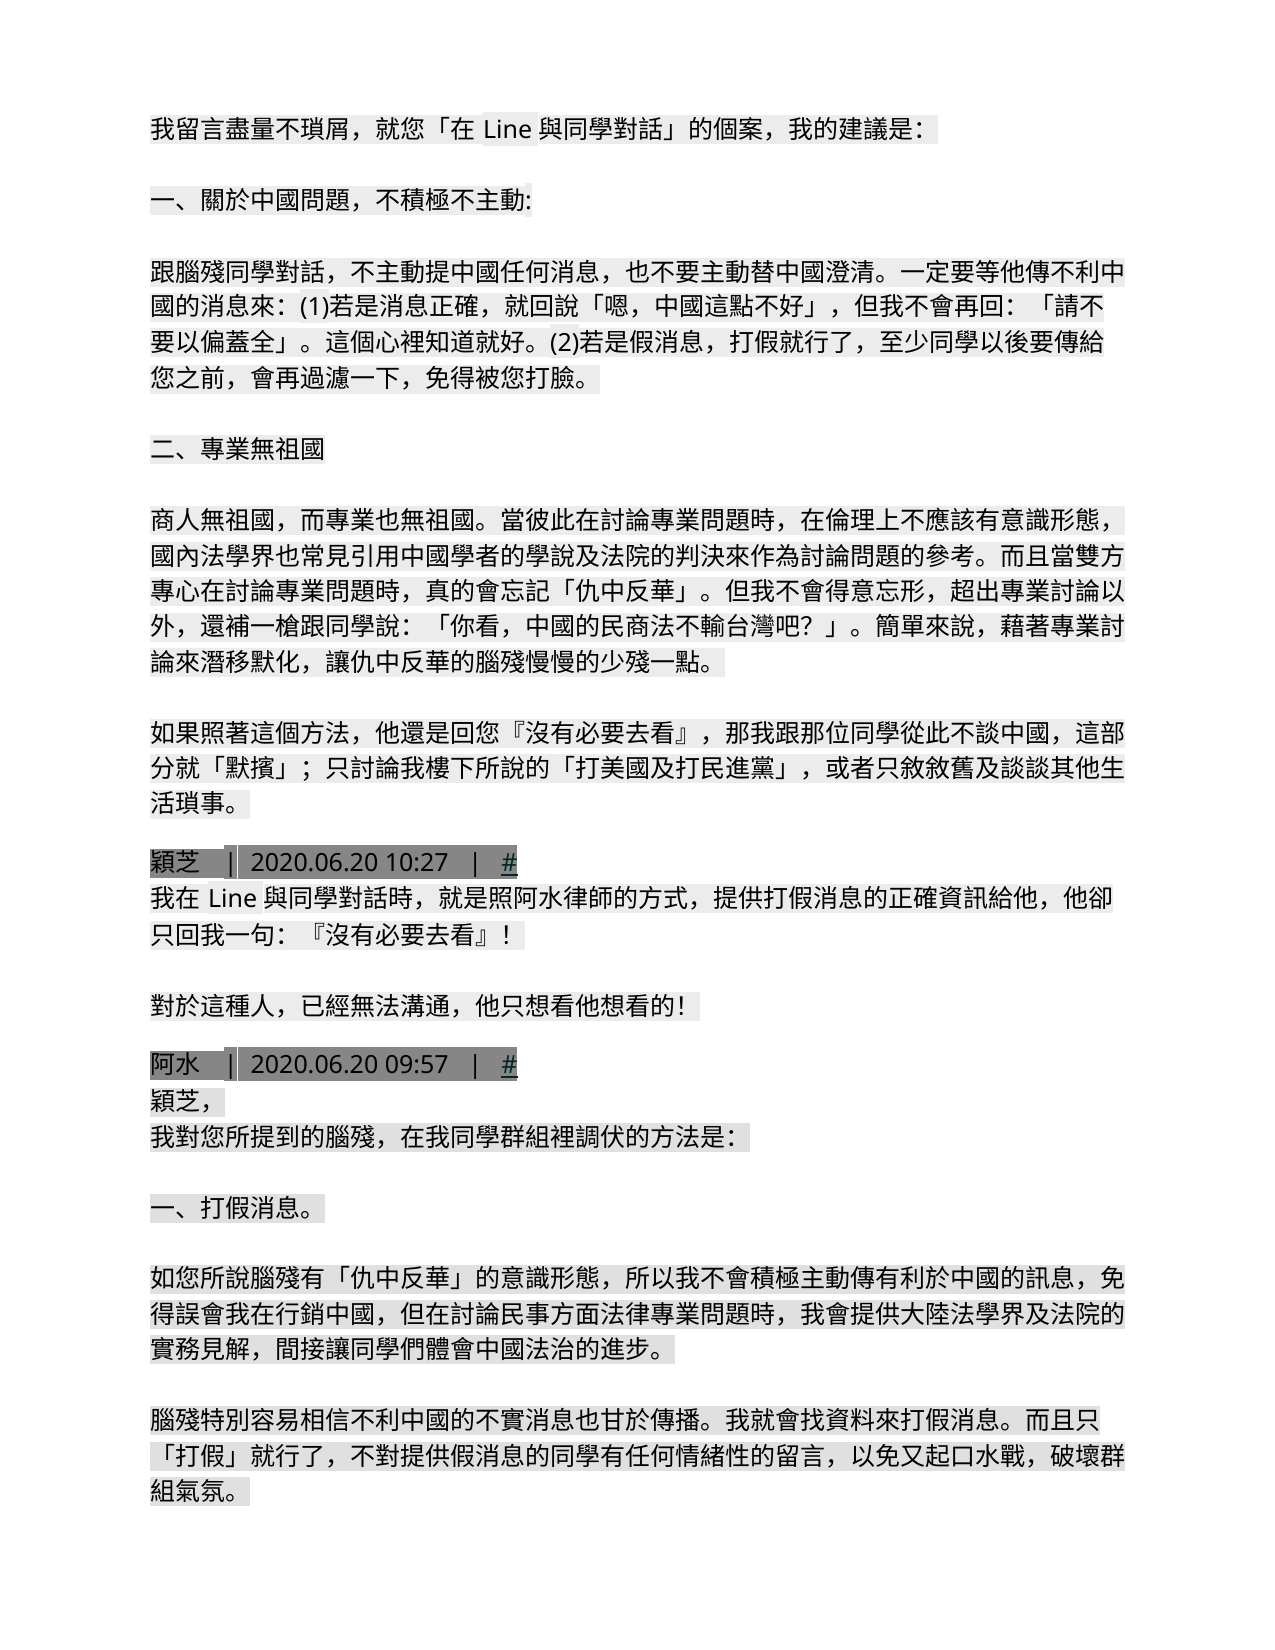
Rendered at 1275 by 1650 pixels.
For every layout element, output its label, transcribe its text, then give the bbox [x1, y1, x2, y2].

text 阿水 | 2020.06.20 09:57 | # [150, 1046, 1125, 1081]
text 我留言盡量不瑣屑，就您「在 Line 與同學對話」的個案，我的建議是： 一、關於中國問題，不積極不主動: 跟腦殘同學對話，不主動提中國任何消息，也不要主動替中國澄清。一定要等他傳不利中國的消息來：(1)若是消息正確，就回說「嗯，中國這點不好」，但我不會再回：「請不要以偏蓋全」。這個心裡知道就好。(2)若是假消息，打假就行了，至少同學以後要傳給您之前，會再過濾一下，免得被您打臉。 二、專業無祖國 商人無祖國，而專業也無祖國。當彼此在討論專業問題時，在倫理上不應該有意識形態，國內法學界也常見引用中國學者的學說及法院的判決來作為討論問題的參考。而且當雙方專心在討論專業問題時，真的會忘記「仇中反華」。但我不會得意忘形，超出專業討論以外，還補一槍跟同學說：「你看，中國的民商法不輸台灣吧？」。簡單來說，藉著專業討論來潛移默化，讓仇中反華的腦殘慢慢的少殘一點。 如果照著這個方法，他還是回您『沒有必要去看』，那我跟那位同學從此不談中國，這部分就「默擯」；只討論我樓下所說的「打美國及打民進黨」，或者只敘敘舊及談談其他生活瑣事。 [150, 75, 1125, 819]
text 穎芝， 我對您所提到的腦殘，在我同學群組裡調伏的方法是： 一、打假消息。 如您所說腦殘有「仇中反華」的意識形態，所以我不會積極主動傳有利於中國的訊息，免得誤會我在行銷中國，但在討論民事方面法律專業問題時，我會提供大陸法學界及法院的實務見解，間接讓同學們體會中國法治的進步。 腦殘特別容易相信不利中國的不實消息也甘於傳播。我就會找資料來打假消息。而且只「打假」就行了，不對提供假消息的同學有任何情緒性的留言，以免又起口水戰，破壞群組氣氛。 [150, 1081, 1125, 1542]
text 穎芝 | 2020.06.20 10:27 | # [150, 844, 1125, 879]
text 我在 Line 與同學對話時，就是照阿水律師的方式，提供打假消息的正確資訊給他，他卻只回我一句：『沒有必要去看』！ 對於這種人，已經無法溝通，他只想看他想看的！ [150, 879, 1125, 1021]
